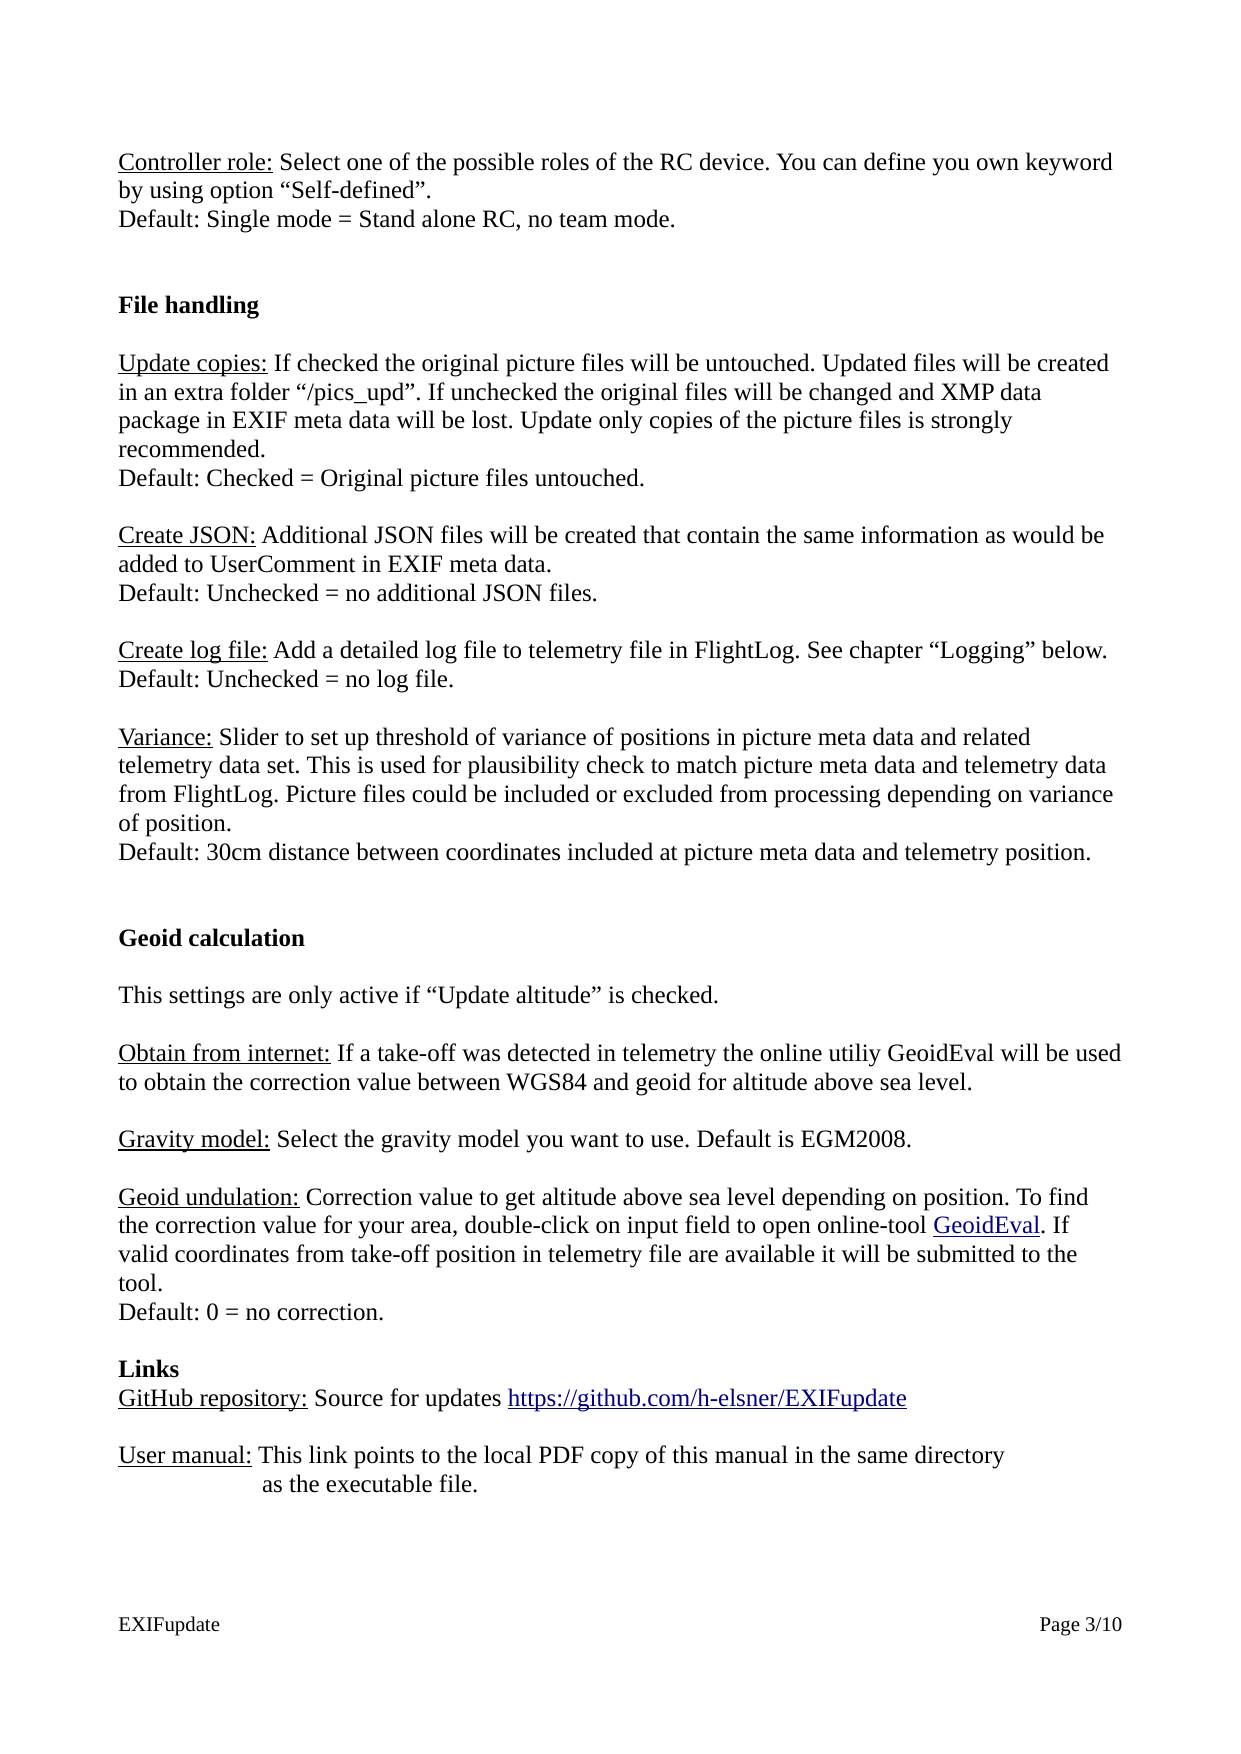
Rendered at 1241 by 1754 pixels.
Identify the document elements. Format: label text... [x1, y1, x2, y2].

text Controller role: Select one of the possible roles of the RC device. You can define you own keyword by using option “Self-defined”. Default: Single mode = Stand alone RC, no team mode. [118, 147, 1122, 233]
text File handling [118, 291, 1122, 319]
text Create log file: Add a detailed log file to telemetry file in FlightLog. See chapter “Logging” below. Default: Unchecked = no log file. [118, 636, 1122, 693]
text User manual: This link points to the local PDF copy of this manual in the same directory as the executable file. [118, 1441, 1122, 1498]
text Variance: Slider to set up threshold of variance of positions in picture meta data and related telemetry data set. This is used for plausibility check to match picture meta data and telemetry data from FlightLog. Picture files could be included or excluded from processing depending on variance of position. [118, 722, 1122, 837]
text Create JSON: Additional JSON files will be created that contain the same information as would be added to UserComment in EXIF meta data. [118, 521, 1122, 578]
text Gravity model: Select the gravity model you want to use. Default is EGM2008. [118, 1124, 1122, 1153]
text GitHub repository: Source for updates https://github.com/h-elsner/EXIFupdate [118, 1383, 1122, 1412]
text Geoid calculation [118, 923, 1122, 952]
text Default: Unchecked = no additional JSON files. [118, 578, 1122, 607]
text Geoid undulation: Correction value to get altitude above sea level depending on position. To find the correction value for your area, double-click on input field to open online-tool GeoidEval. If valid coordinates from take-off position in telemetry file are available it will be submitted to the tool. Default: 0 = no correction. [118, 1182, 1122, 1326]
text Update copies: If checked the original picture files will be untouched. Updated files will be created in an extra folder “/pics_upd”. If unchecked the original files will be changed and XMP data package in EXIF meta data will be lost. Update only copies of the picture files is strongly recommended. Default: Checked = Original picture files untouched. [118, 348, 1122, 521]
text Default: 30cm distance between coordinates included at picture meta data and telemetry position. [118, 837, 1122, 866]
text Links [118, 1354, 1122, 1383]
text Obtain from internet: If a take-off was detected in telemetry the online utiliy GeoidEval will be used to obtain the correction value between WGS84 and geoid for altitude above sea level. [118, 1038, 1122, 1096]
text This settings are only active if “Update altitude” is checked. [118, 981, 1122, 1009]
